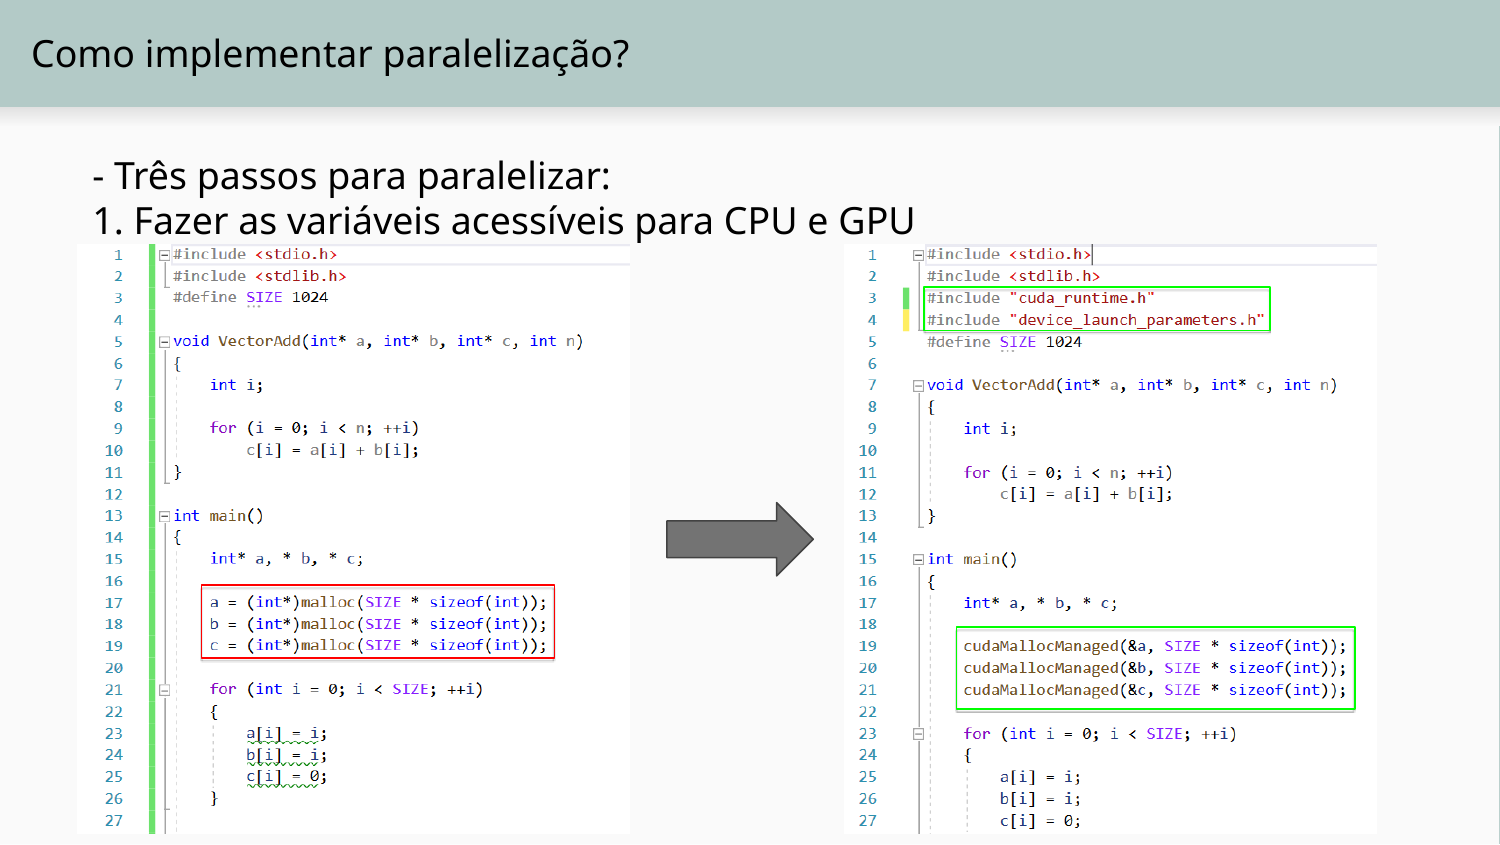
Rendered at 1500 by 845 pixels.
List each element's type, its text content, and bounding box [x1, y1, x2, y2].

title Como implementar paralelização? [16, 2, 1464, 102]
picture [844, 244, 1377, 834]
picture [77, 244, 630, 834]
list - Três passos para paralelizar: 1. Fazer as variáveis acessíveis para CPU e GPU [77, 137, 1436, 814]
text_box [666, 502, 814, 576]
